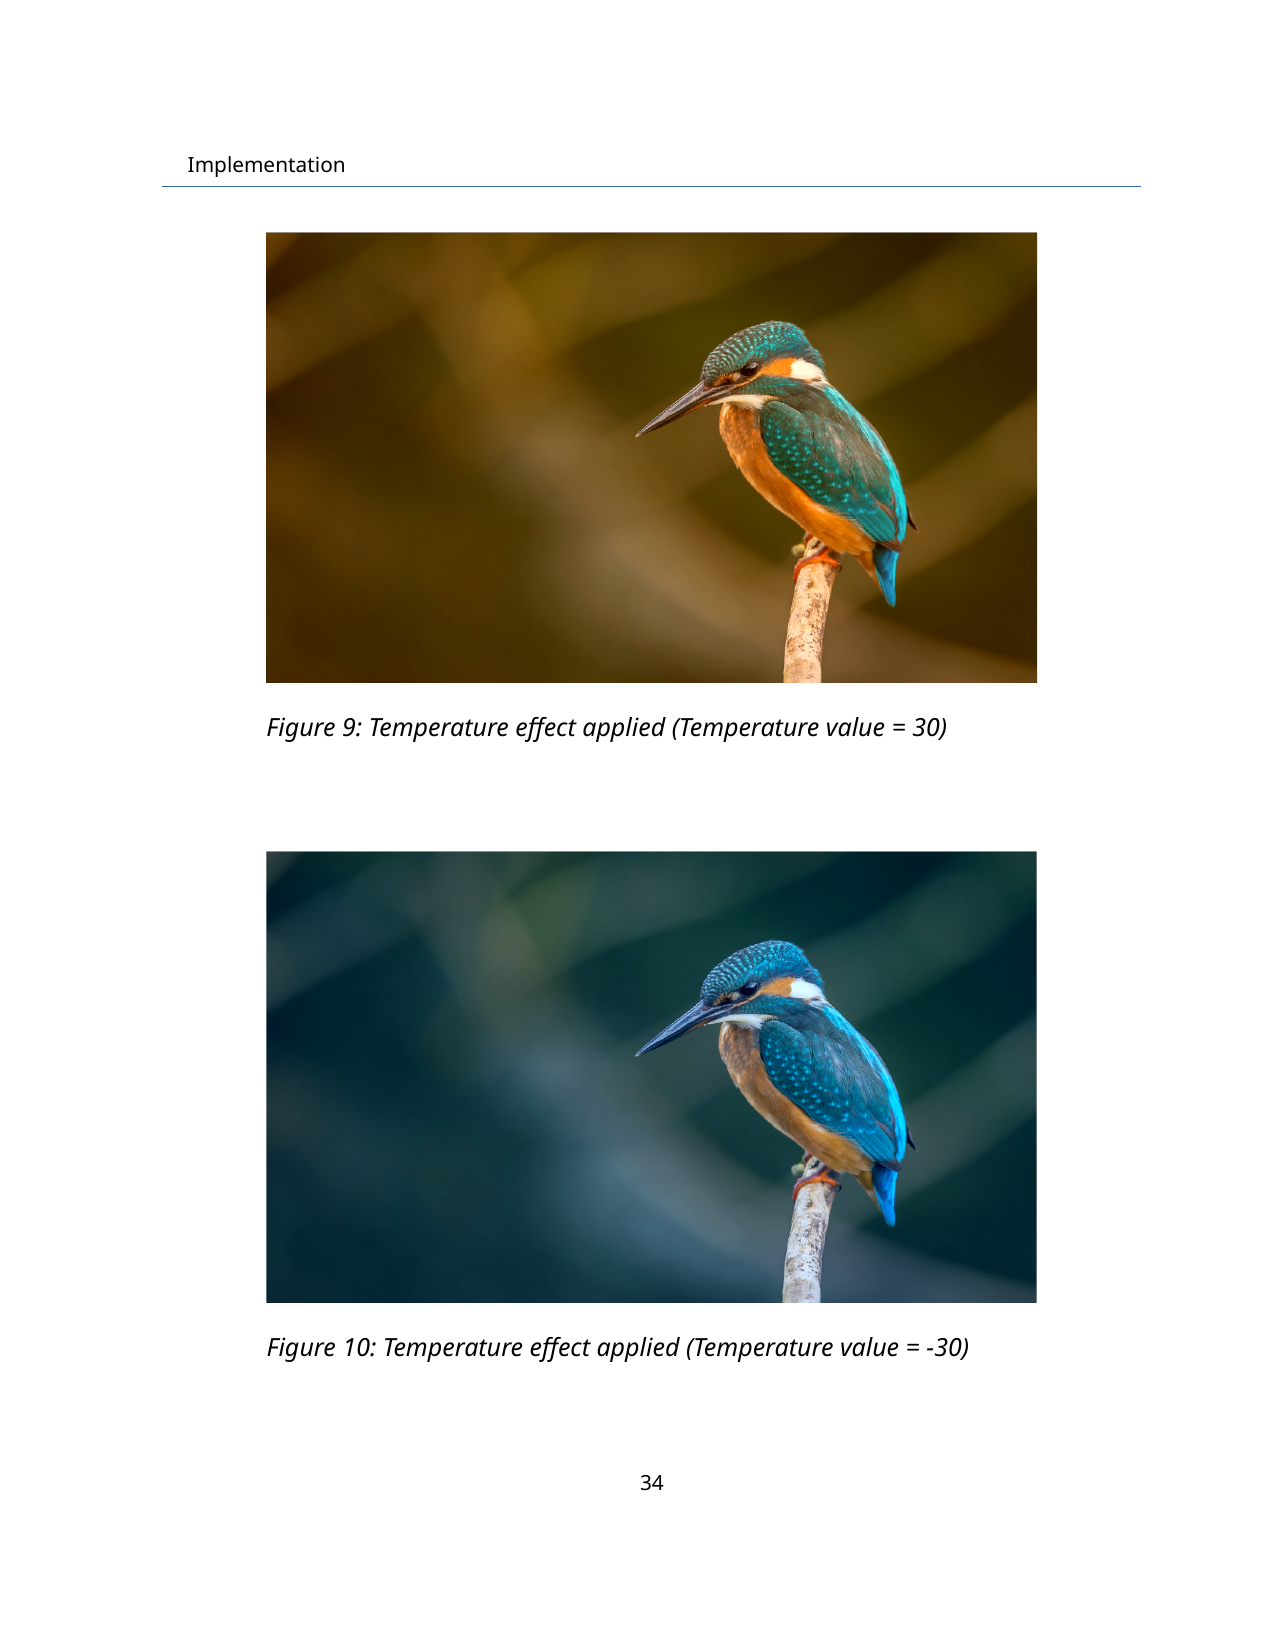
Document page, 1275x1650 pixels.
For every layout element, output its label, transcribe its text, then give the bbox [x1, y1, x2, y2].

text Figure 10: Temperature effect applied (Temperature value = -30) [266, 1325, 1037, 1363]
picture [266, 828, 1037, 1325]
text Figure 9: Temperature effect applied (Temperature value = 30) [266, 705, 1037, 744]
picture [266, 208, 1038, 705]
